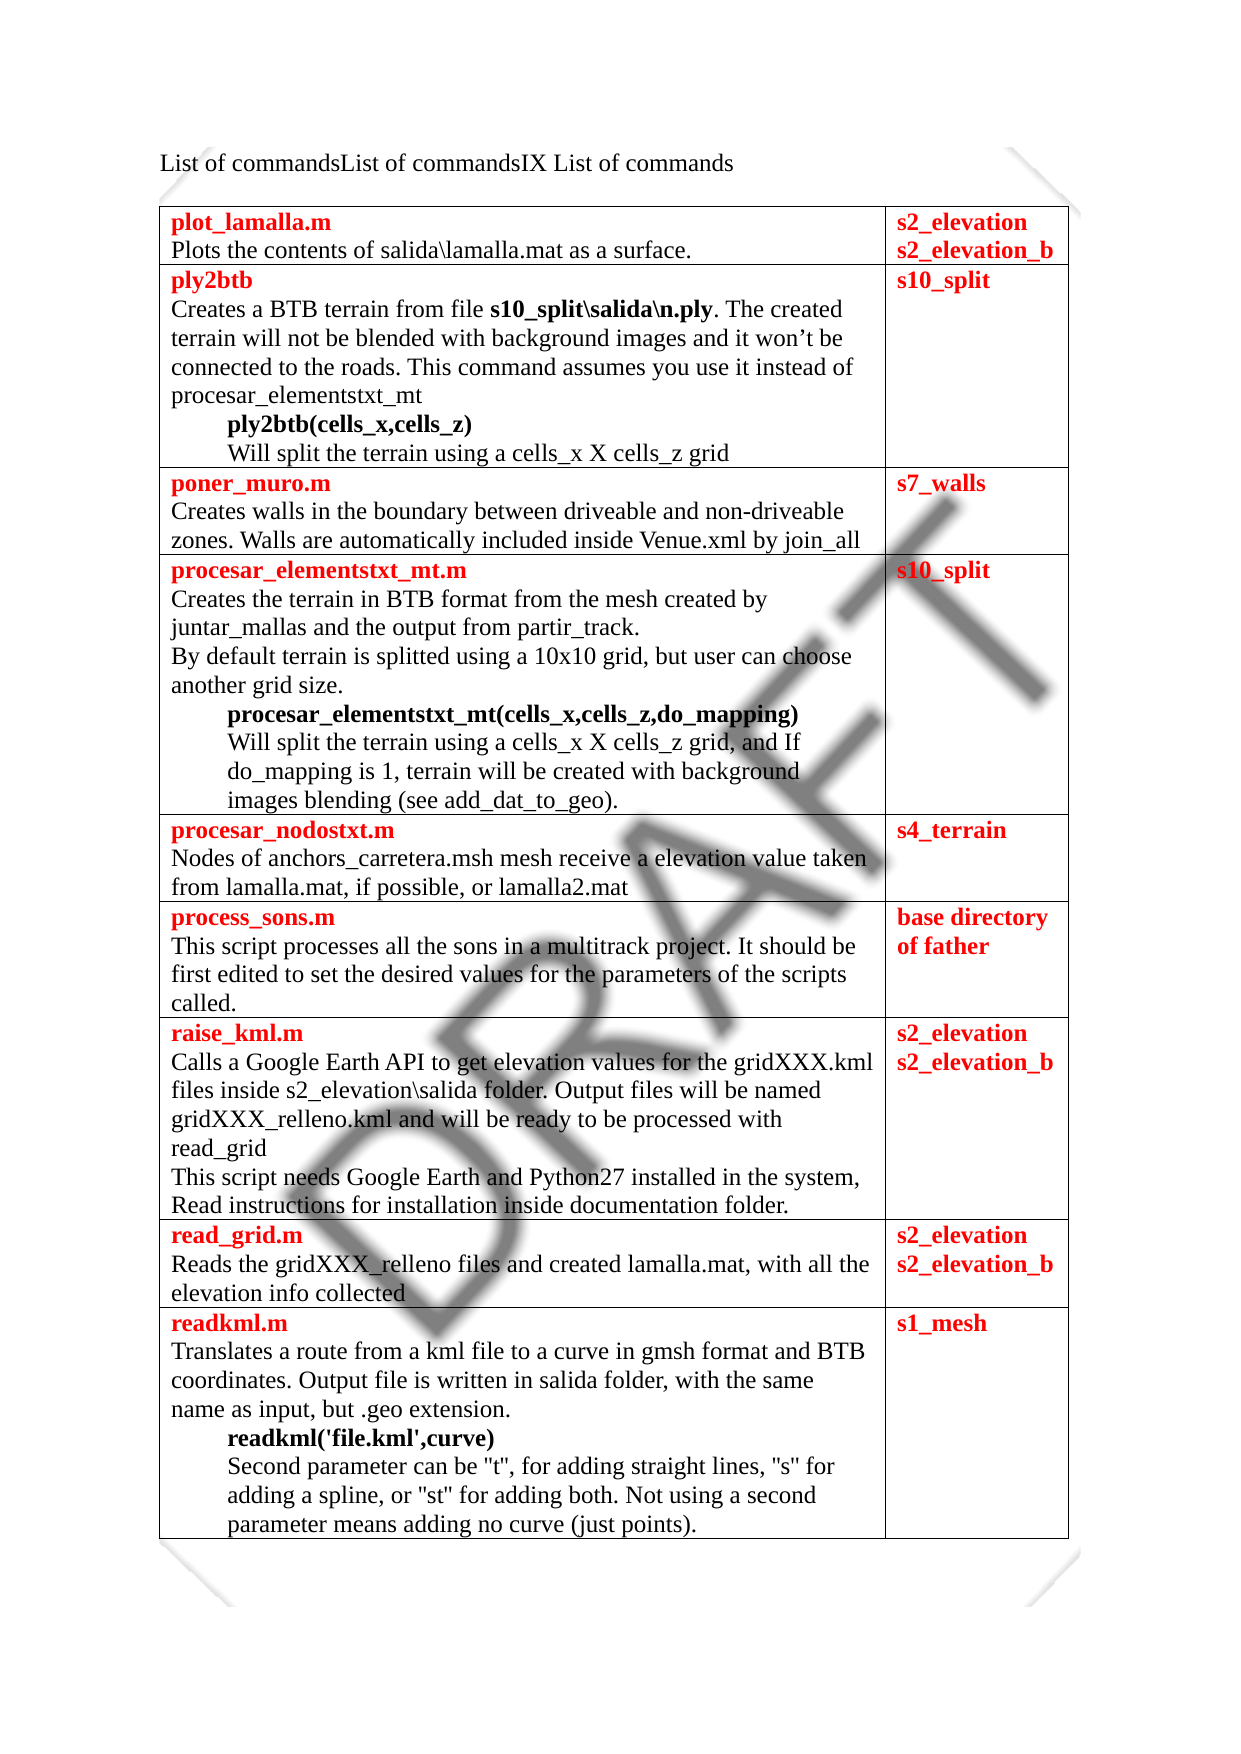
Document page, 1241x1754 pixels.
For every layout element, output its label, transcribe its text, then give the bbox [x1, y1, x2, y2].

table_cell procesar_elementstxt_mt.m Creates the terrain in BTB format from the mesh created by juntar_mallas and the output from partir_track. By default terrain is splitted using a 10x10 grid, but user can choose another grid size. procesar_elementstxt_mt(cells_x,cells_z,do_mapping) Will split the terrain using a cells_x X cells_z grid, and If do_mapping is 1, terrain will be created with background images blending (see add_dat_to_geo). [160, 555, 885, 814]
table_cell s2_elevation s2_elevation_b [886, 1018, 1068, 1219]
table_cell s1_mesh [886, 1308, 1068, 1538]
table_cell s10_split [886, 555, 1068, 814]
table_cell s4_terrain [886, 815, 1068, 901]
table_cell read_grid.m Reads the gridXXX_relleno files and created lamalla.mat, with all the elevation info collected [160, 1220, 885, 1307]
table_cell raise_kml.m Calls a Google Earth API to get elevation values for the gridXXX.kml files inside s2_elevation\salida folder. Output files will be named gridXXX_relleno.kml and will be ready to be processed with read_grid This script needs Google Earth and Python27 installed in the system, Read instructions for installation inside documentation folder. [160, 1018, 885, 1219]
table_cell s7_walls [886, 468, 1068, 554]
table_cell poner_muro.m Creates walls in the boundary between driveable and non-driveable zones. Walls are automatically included inside Venue.xml by join_all [160, 468, 885, 554]
table_cell plot_lamalla.m Plots the contents of salida\lamalla.mat as a surface. [160, 207, 885, 264]
table_cell s2_elevation s2_elevation_b [886, 207, 1068, 264]
table_cell base directory of father [886, 902, 1068, 1017]
table_cell s10_split [886, 265, 1068, 467]
table_cell readkml.m Translates a route from a kml file to a curve in gmsh format and BTB coordinates. Output file is written in salida folder, with the same name as input, but .geo extension. readkml('file.kml',curve) Second parameter can be ''t'', for adding straight lines, ''s'' for adding a spline, or ''st'' for adding both. Not using a second parameter means adding no curve (just points). [160, 1308, 885, 1538]
table_cell ply2btb Creates a BTB terrain from file s10_split\salida\n.ply. The created terrain will not be blended with background images and it won’t be connected to the roads. This command assumes you use it instead of procesar_elementstxt_mt ply2btb(cells_x,cells_z) Will split the terrain using a cells_x X cells_z grid [160, 265, 885, 467]
table_cell process_sons.m This script processes all the sons in a multitrack project. It should be first edited to set the desired values for the parameters of the scripts called. [160, 902, 885, 1017]
table_cell procesar_nodostxt.m Nodes of anchors_carretera.msh mesh receive a elevation value taken from lamalla.mat, if possible, or lamalla2.mat [160, 815, 885, 901]
table_cell s2_elevation s2_elevation_b [886, 1220, 1068, 1307]
